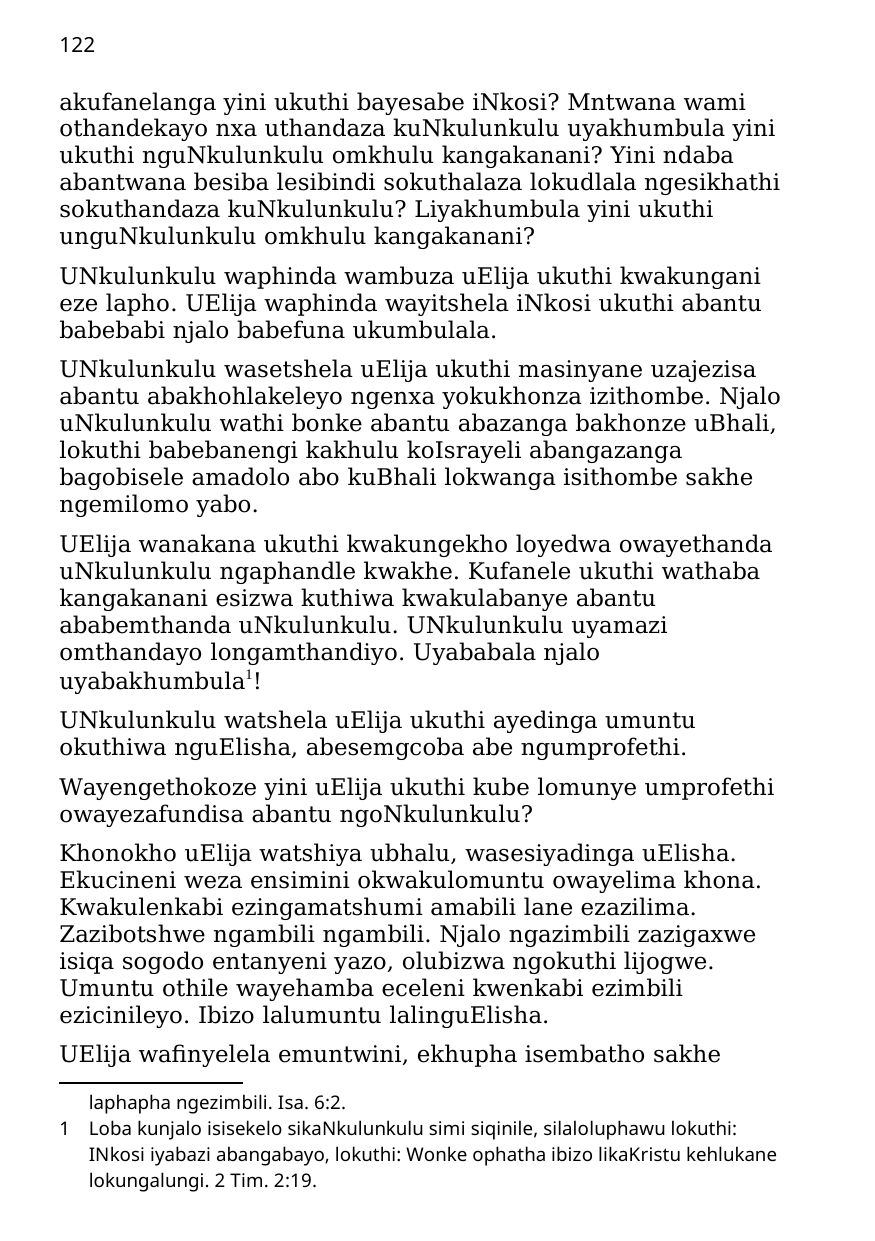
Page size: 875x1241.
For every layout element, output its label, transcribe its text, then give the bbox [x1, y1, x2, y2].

text UNkulunkulu wasetshela uElija ukuthi masinyane uzajezisa abantu abakhohlakeleyo ngenxa yokukhonza izithombe. Njalo uNkulunkulu wathi bonke abantu abazanga bakhonze uBhali, lokuthi babebanengi kakhulu koIsrayeli abangazanga bagobisele amadolo abo kuBhali lokwanga isithombe sakhe ngemilomo yabo. [59, 356, 791, 518]
text laphapha ngezimbili. Isa. 6:2. [59, 1089, 791, 1115]
text UElija wafinyelela emuntwini, ekhupha isembatho sakhe [59, 1041, 791, 1068]
text Loba kunjalo isisekelo sikaNkulunkulu simi siqinile, silaloluphawu lokuthi: INkosi iyabazi abangabayo, lokuthi: Wonke ophatha ibizo likaKristu kehlukane lokungalungi. 2 Tim. 2:19. [59, 1115, 791, 1193]
text Wayengethokoze yini uElija ukuthi kube lomunye umprofethi owayezafundisa abantu ngoNkulunkulu? [59, 773, 791, 827]
text akufanelanga yini ukuthi bayesabe iNkosi? Mntwana wami othandekayo nxa uthandaza kuNkulunkulu uyakhumbula yini ukuthi nguNkulunkulu omkhulu kangakanani? Yini ndaba abantwana besiba lesibindi sokuthalaza lokudlala ngesikhathi sokuthandaza kuNkulunkulu? Liyakhumbula yini ukuthi unguNkulunkulu omkhulu kangakanani? [59, 88, 791, 250]
text UElija wanakana ukuthi kwakungekho loyedwa owayethanda uNkulunkulu ngaphandle kwakhe. Kufanele ukuthi wathaba kangakanani esizwa kuthiwa kwakulabanye abantu ababemthanda uNkulunkulu. UNkulunkulu uyamazi omthandayo longamthandiyo. Uyababala njalo uyabakhumbula! [59, 531, 791, 694]
text UNkulunkulu watshela uElija ukuthi ayedinga umuntu okuthiwa nguElisha, abesemgcoba abe ngumprofethi. [59, 707, 791, 761]
text Khonokho uElija watshiya ubhalu, wasesiyadinga uElisha. Ekucineni weza ensimini okwakulomuntu owayelima khona. Kwakulenkabi ezingamatshumi amabili lane ezazilima. Zazibotshwe ngambili ngambili. Njalo ngazimbili zazigaxwe isiqa sogodo entanyeni yazo, olubizwa ngokuthi lijogwe. Umuntu othile wayehamba eceleni kwenkabi ezimbili ezicinileyo. Ibizo lalumuntu lalinguElisha. [59, 840, 791, 1029]
text UNkulunkulu waphinda wambuza uElija ukuthi kwakungani eze lapho. UElija waphinda wayitshela iNkosi ukuthi abantu babebabi njalo babefuna ukumbulala. [59, 263, 791, 344]
